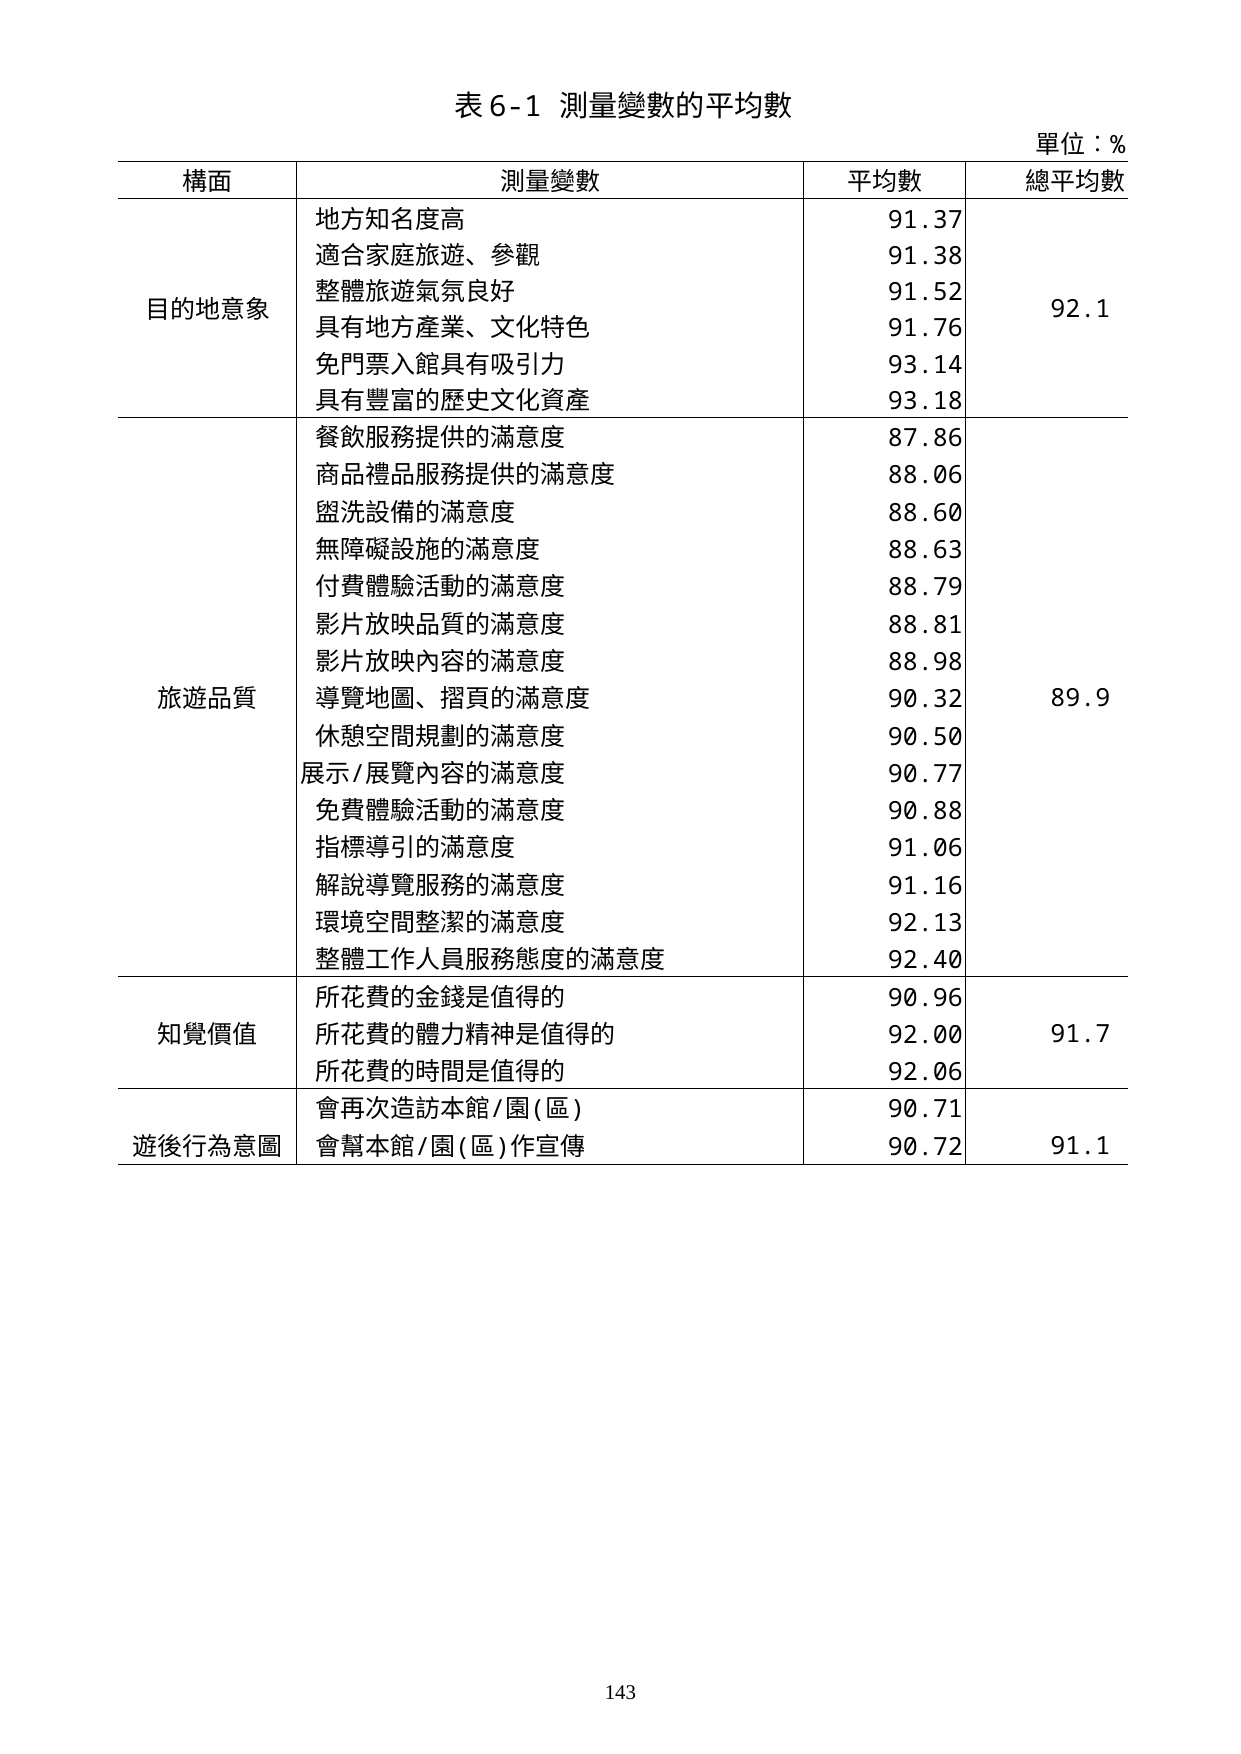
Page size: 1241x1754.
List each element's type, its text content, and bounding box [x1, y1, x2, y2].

table_cell 整體工作人員服務態度的滿意度 [297, 939, 803, 976]
table_cell 91.1 [966, 1089, 1128, 1164]
table_cell 會幫本館/園(區)作宣傳 [297, 1125, 803, 1162]
table_cell 解說導覽服務的滿意度 [297, 864, 803, 901]
table_cell 91.37 [804, 199, 965, 235]
table_cell 91.16 [804, 864, 965, 901]
table_cell 所花費的時間是值得的 [297, 1051, 803, 1088]
table_cell 導覽地圖、摺頁的滿意度 [297, 678, 803, 715]
table_cell 90.50 [804, 715, 965, 752]
table_cell 知覺價值 [118, 977, 296, 1088]
table_cell 90.32 [804, 678, 965, 715]
table_cell 91.38 [804, 235, 965, 272]
table_cell 92.40 [804, 939, 965, 976]
table_cell 構面 [118, 162, 296, 198]
table_cell 具有地方產業、文化特色 [297, 308, 803, 344]
table_cell 91.06 [804, 827, 965, 864]
table_cell 91.76 [804, 308, 965, 344]
table_cell 遊後行為意圖 [118, 1089, 296, 1164]
table_cell 總平均數 [966, 162, 1128, 198]
table_cell 88.60 [804, 491, 965, 528]
table_cell 環境空間整潔的滿意度 [297, 901, 803, 939]
table_cell 90.77 [804, 752, 965, 789]
table_cell 目的地意象 [118, 199, 296, 417]
table_cell 平均數 [804, 162, 965, 198]
table_cell 影片放映內容的滿意度 [297, 640, 803, 678]
table_cell 單位︰% [118, 125, 1128, 161]
table_cell 所花費的體力精神是值得的 [297, 1013, 803, 1051]
table_cell 所花費的金錢是值得的 [297, 977, 803, 1013]
table_cell 92.13 [804, 901, 965, 939]
table_cell 92.00 [804, 1013, 965, 1051]
table_cell 整體旅遊氣氛良好 [297, 272, 803, 308]
table_cell 88.06 [804, 454, 965, 491]
table_cell 90.88 [804, 790, 965, 827]
table_cell 免門票入館具有吸引力 [297, 344, 803, 380]
table_cell 付費體驗活動的滿意度 [297, 566, 803, 603]
table_cell 商品禮品服務提供的滿意度 [297, 454, 803, 491]
table_cell 餐飲服務提供的滿意度 [297, 418, 803, 454]
table_cell 免費體驗活動的滿意度 [297, 790, 803, 827]
table_cell 88.79 [804, 566, 965, 603]
table_cell 適合家庭旅遊、參觀 [297, 235, 803, 272]
table_cell 93.14 [804, 344, 965, 380]
table_cell 展示/展覽內容的滿意度 [297, 752, 803, 789]
table_cell 92.06 [804, 1051, 965, 1088]
table_cell 旅遊品質 [118, 418, 296, 976]
table_cell 盥洗設備的滿意度 [297, 491, 803, 528]
table_cell 地方知名度高 [297, 199, 803, 235]
table_cell 88.81 [804, 603, 965, 640]
table_cell 92.1 [966, 199, 1128, 417]
table_cell 87.86 [804, 418, 965, 454]
table_cell 91.7 [966, 977, 1128, 1088]
table_cell 休憩空間規劃的滿意度 [297, 715, 803, 752]
table_cell 測量變數 [297, 162, 803, 198]
table_cell 93.18 [804, 380, 965, 417]
table_cell 具有豐富的歷史文化資產 [297, 380, 803, 417]
table_cell 88.63 [804, 529, 965, 566]
table_cell 90.96 [804, 977, 965, 1013]
table_cell 89.9 [966, 418, 1128, 976]
table_cell 影片放映品質的滿意度 [297, 603, 803, 640]
table_cell 指標導引的滿意度 [297, 827, 803, 864]
table_cell 90.71 [804, 1089, 965, 1125]
table_header 表6-1 測量變數的平均數 [118, 82, 1128, 124]
table_cell 無障礙設施的滿意度 [297, 529, 803, 566]
table_cell 88.98 [804, 640, 965, 678]
table_cell 90.72 [804, 1125, 965, 1162]
table_cell 91.52 [804, 272, 965, 308]
table_cell 會再次造訪本館/園(區) [297, 1089, 803, 1125]
